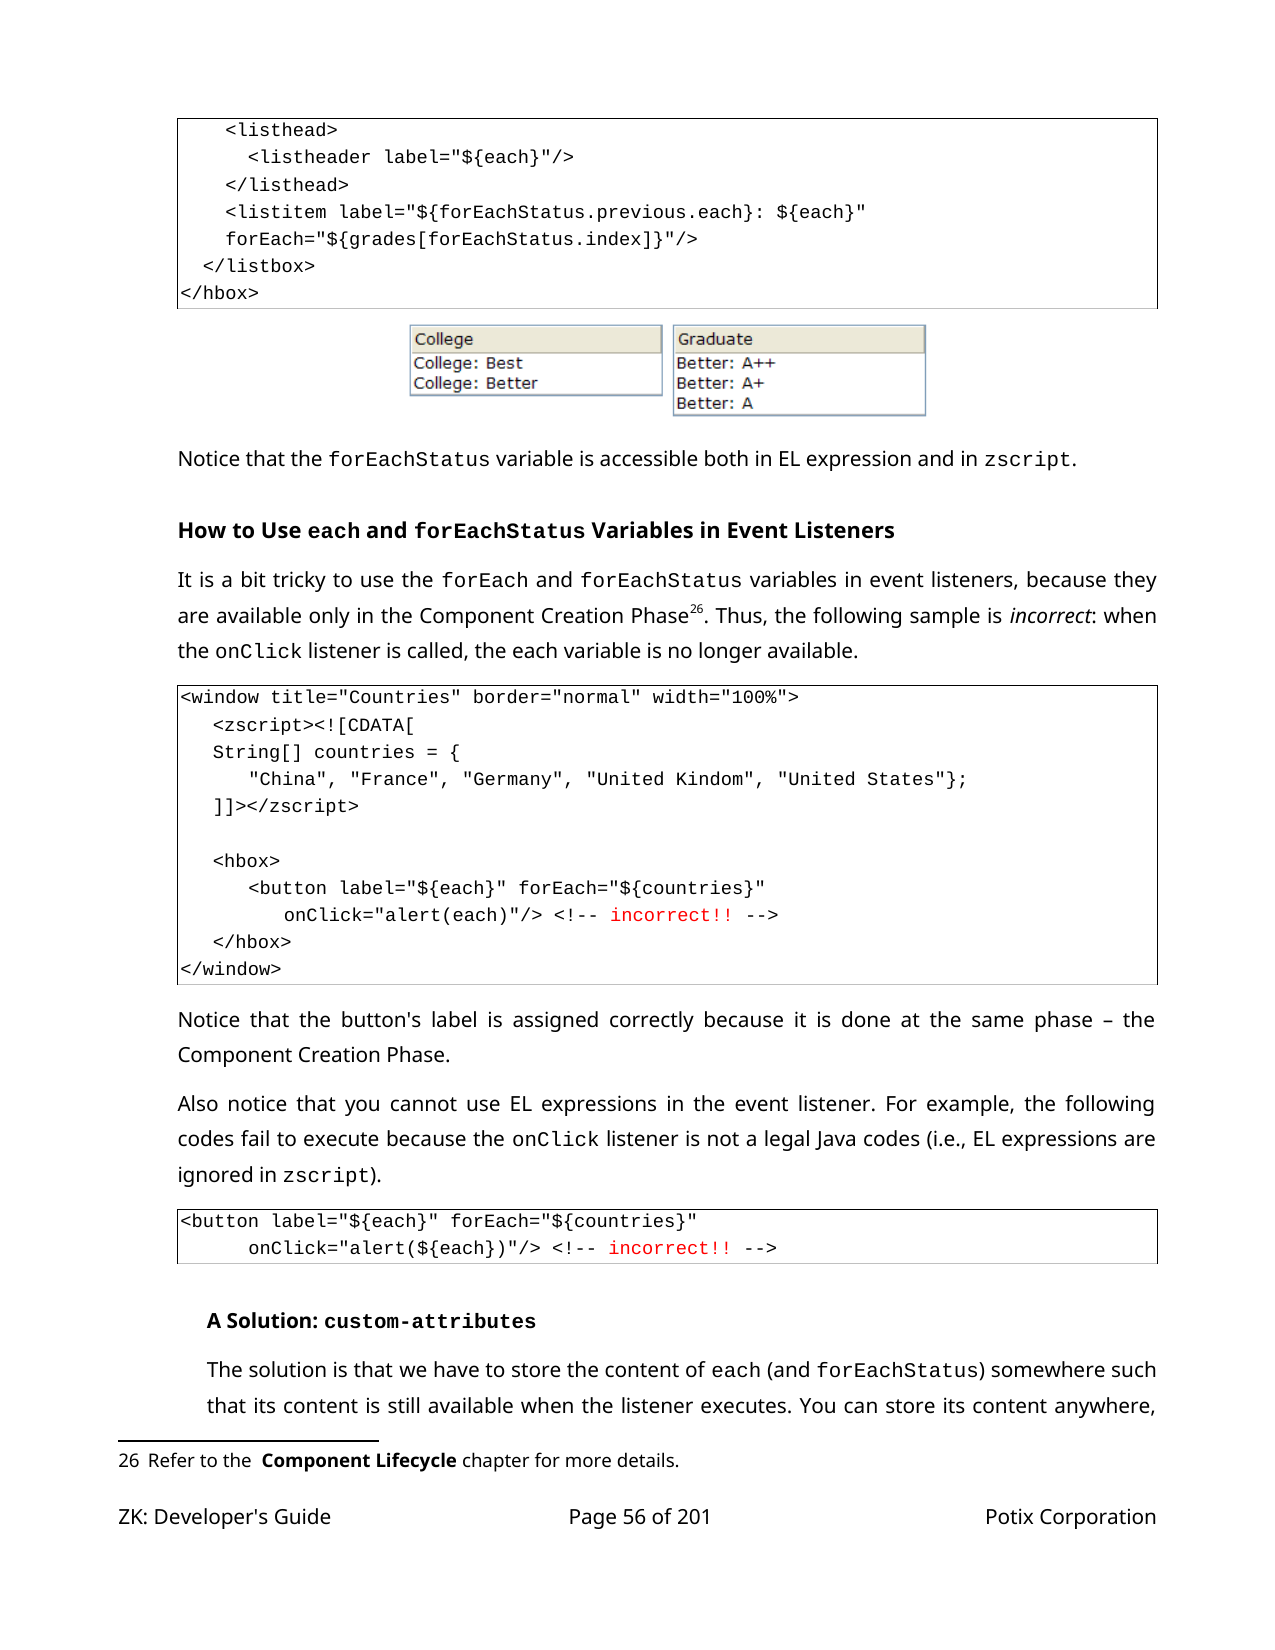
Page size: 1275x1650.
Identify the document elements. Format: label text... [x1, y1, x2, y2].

text String[] countries = { [178, 740, 1157, 764]
text <hbox> [178, 848, 1157, 873]
subtitle A Solution: custom-attributes [207, 1306, 1157, 1334]
text onClick="alert(${each})"/> <!-- incorrect!! --> [178, 1236, 1157, 1263]
text Also notice that you cannot use EL expressions in the event listener. For example, the following codes fail to execute because the onClick listener is not a legal Java codes (i.e., EL expressions are ignored in zscript). [177, 1089, 1157, 1188]
text "China", "France", "Germany", "United Kindom", "United States"}; [178, 767, 1157, 791]
text <button label="${each}" forEach="${countries}" [178, 876, 1157, 900]
text Refer to the Component Lifecycle chapter for more details. [118, 1447, 1157, 1473]
text The solution is that we have to store the content of each (and forEachStatus) somewhere such that its content is still available when the listener executes. You can store its content anywhere, [207, 1355, 1157, 1419]
text </listhead> [178, 172, 1157, 197]
subtitle How to Use each and forEachStatus Variables in Event Listeners [177, 515, 1157, 545]
text Notice that the forEachStatus variable is accessible both in EL expression and in zscript. [177, 419, 1157, 472]
text <listheader label="${each}"/> [178, 145, 1157, 169]
text <window title="Countries" border="normal" width="100%"> [178, 686, 1157, 709]
text </hbox> [178, 281, 1157, 308]
picture [407, 321, 930, 419]
text onClick="alert(each)"/> <!-- incorrect!! --> [178, 903, 1157, 927]
text </listbox> [178, 254, 1157, 278]
text It is a bit tricky to use the forEach and forEachStatus variables in event listeners, because they are available only in the Component Creation Phase. Thus, the following sample is incorrect: when the onClick listener is called, the each variable is no longer available. [177, 565, 1157, 665]
text Notice that the button's label is assigned correctly because it is done at the same phase – the Component Creation Phase. [177, 1005, 1157, 1068]
text ]]></zscript> [178, 794, 1157, 818]
text </hbox> [178, 930, 1157, 954]
text </window> [178, 957, 1157, 984]
text <button label="${each}" forEach="${countries}" [178, 1210, 1157, 1233]
text forEach="${grades[forEachStatus.index]}"/> [178, 227, 1157, 251]
text <listitem label="${forEachStatus.previous.each}: ${each}" [178, 200, 1157, 224]
text <zscript><![CDATA[ [178, 712, 1157, 737]
text <listhead> [178, 119, 1157, 142]
